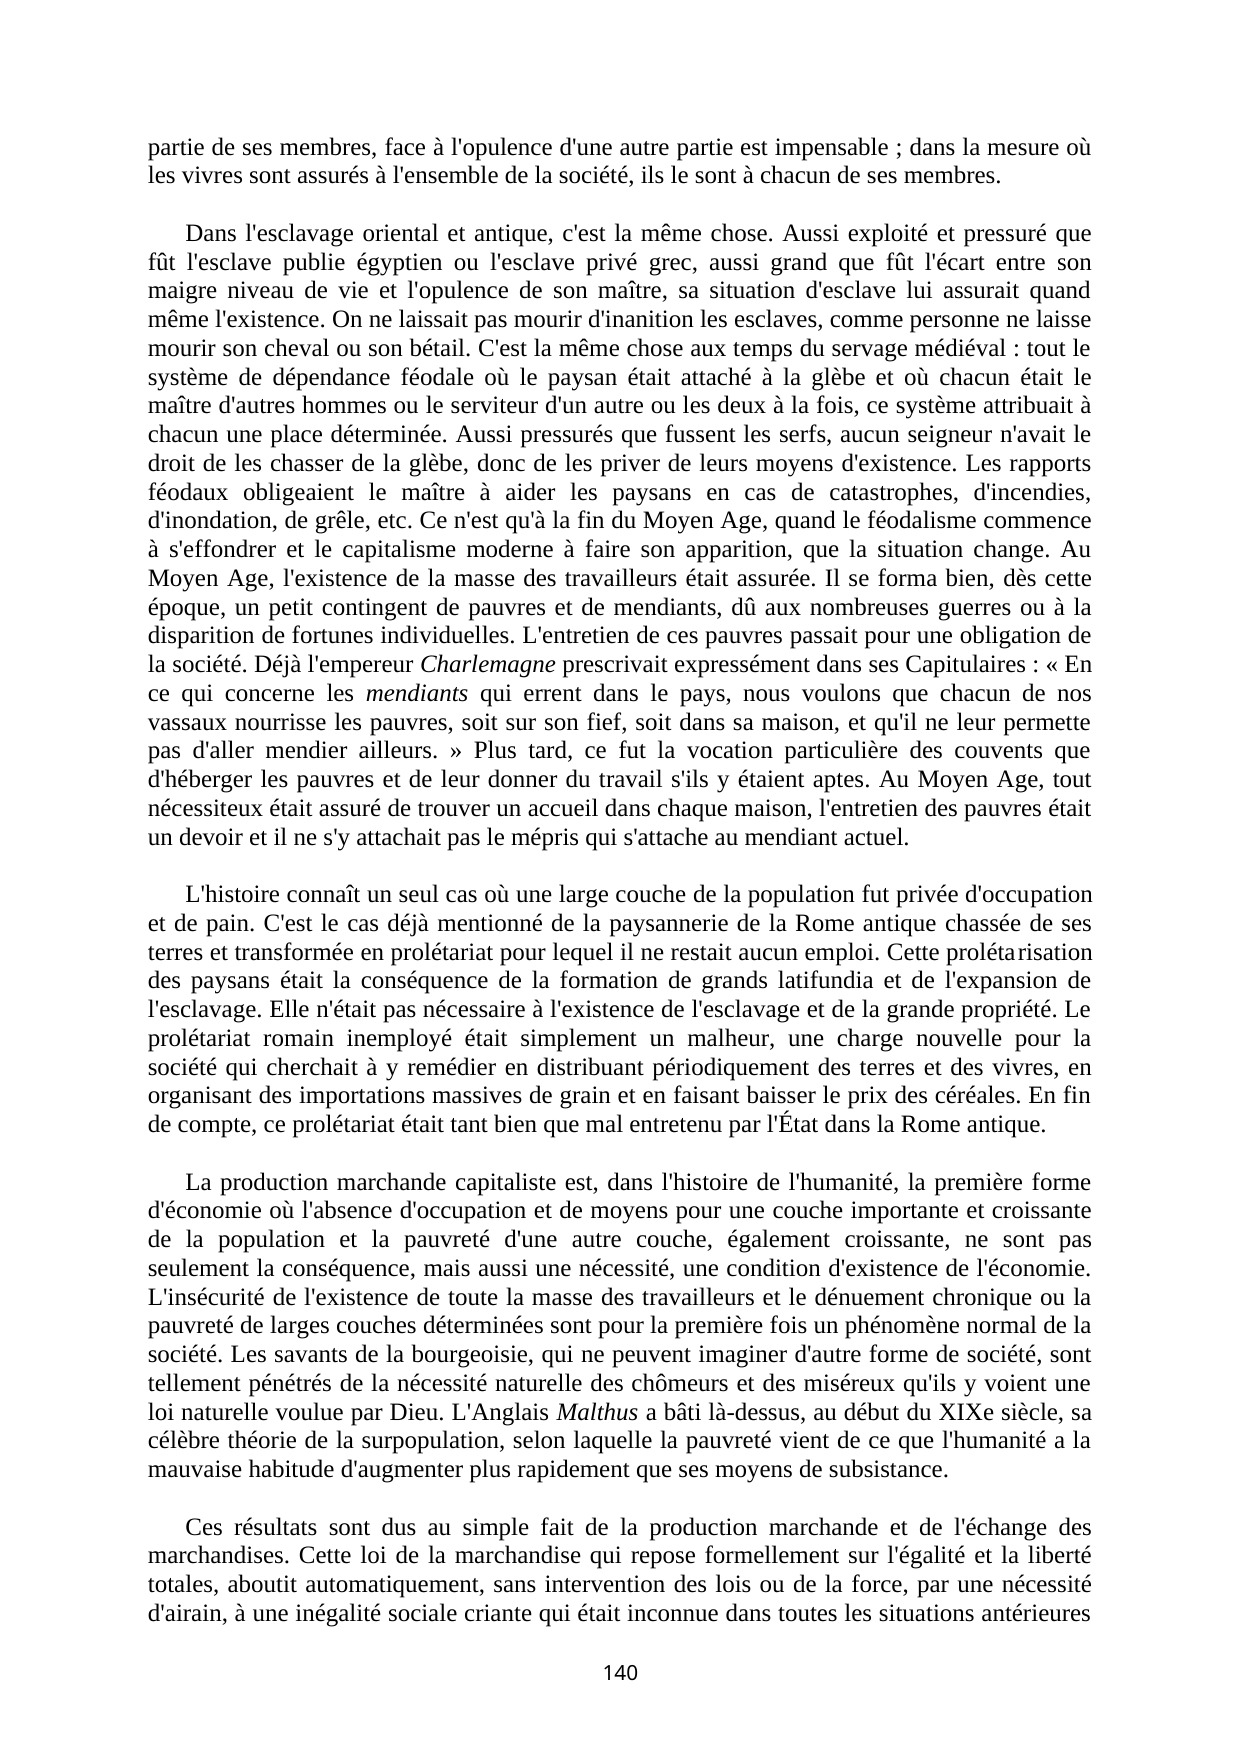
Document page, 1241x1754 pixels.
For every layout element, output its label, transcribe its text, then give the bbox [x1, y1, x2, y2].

text La production marchande capitaliste est, dans l'histoire de l'humanité, la première forme d'économie où l'absence d'occupation et de moyens pour une couche importante et croissante de la population et la pauvreté d'une autre couche, également croissante, ne sont pas seulement la conséquence, mais aussi une nécessité, une condition d'existence de l'économie. L'insécurité de l'existence de toute la masse des travailleurs et le dénuement chronique ou la pauvreté de larges couches déterminées sont pour la première fois un phénomène normal de la société. Les savants de la bourgeoisie, qui ne peuvent imaginer d'autre forme de société, sont tellement pénétrés de la nécessité naturelle des chômeurs et des miséreux qu'ils y voient une loi naturelle voulue par Dieu. L'Anglais Malthus a bâti là-dessus, au début du XIXe siècle, sa célèbre théorie de la surpopulation, selon laquelle la pauvreté vient de ce que l'humanité a la mauvaise habitude d'augmenter plus rapidement que ses moyens de subsistance. [148, 1167, 1093, 1483]
text L'histoire connaît un seul cas où une large couche de la population fut privée d'occu­pa­tion et de pain. C'est le cas déjà mentionné de la paysannerie de la Rome antique chassée de ses terres et transformée en prolétariat pour lequel il ne restait aucun emploi. Cette proléta­­risation des paysans était la conséquence de la formation de grands latifundia et de l'expansion de l'esclavage. Elle n'était pas nécessaire à l'existence de l'esclavage et de la grande propriété. Le prolétariat romain inemployé était simplement un malheur, une charge nouvelle pour la société qui cherchait à y remédier en distribuant périodiquement des terres et des vivres, en organisant des importations massives de grain et en faisant baisser le prix des céréales. En fin de compte, ce prolétariat était tant bien que mal entretenu par l'État dans la Rome antique. [148, 879, 1093, 1138]
text partie de ses membres, face à l'opulence d'une autre partie est impensable ; dans la mesure où les vivres sont assurés à l'ensemble de la société, ils le sont à chacun de ses membres. [148, 132, 1093, 189]
text Ces résultats sont dus au simple fait de la production marchande et de l'échange des marchandises. Cette loi de la marchandise qui repose formellement sur l'égalité et la liberté totales, aboutit automatiquement, sans intervention des lois ou de la force, par une nécessité d'airain, à une inégalité sociale criante qui était inconnue dans toutes les situations antérieures [148, 1512, 1093, 1627]
text Dans l'esclavage oriental et antique, c'est la même chose. Aussi exploité et pressuré que fût l'esclave publie égyptien ou l'esclave privé grec, aussi grand que fût l'écart entre son maigre niveau de vie et l'opulence de son maître, sa situation d'esclave lui assurait quand même l'existence. On ne laissait pas mourir d'inanition les esclaves, comme personne ne laisse mourir son cheval ou son bétail. C'est la même chose aux temps du servage médiéval : tout le système de dépendance féodale où le paysan était attaché à la glèbe et où chacun était le maître d'autres hommes ou le serviteur d'un autre ou les deux à la fois, ce système attribuait à chacun une place déterminée. Aussi pressurés que fussent les serfs, aucun seigneur n'avait le droit de les chasser de la glèbe, donc de les priver de leurs moyens d'existence. Les rapports féodaux obligeaient le maître à aider les paysans en cas de catastrophes, d'incendies, d'inondation, de grêle, etc. Ce n'est qu'à la fin du Moyen Age, quand le féodalisme commence à s'effondrer et le capitalisme moderne à faire son apparition, que la situation change. Au Moyen Age, l'existence de la masse des travailleurs était assurée. Il se forma bien, dès cette époque, un petit contingent de pauvres et de mendiants, dû aux nombreuses guerres ou à la disparition de fortunes individuelles. L'entretien de ces pauvres passait pour une obligation de la société. Déjà l'empereur Charlemagne prescrivait expressément dans ses Capitulaires : « En ce qui concerne les mendiants qui errent dans le pays, nous voulons que chacun de nos vassaux nourrisse les pauvres, soit sur son fief, soit dans sa maison, et qu'il ne leur permette pas d'aller mendier ailleurs. » Plus tard, ce fut la vocation particulière des couvents que d'héberger les pauvres et de leur donner du travail s'ils y étaient aptes. Au Moyen Age, tout nécessiteux était assuré de trouver un accueil dans chaque maison, l'entretien des pauvres était un devoir et il ne s'y attachait pas le mépris qui s'attache au mendiant actuel. [148, 218, 1093, 850]
